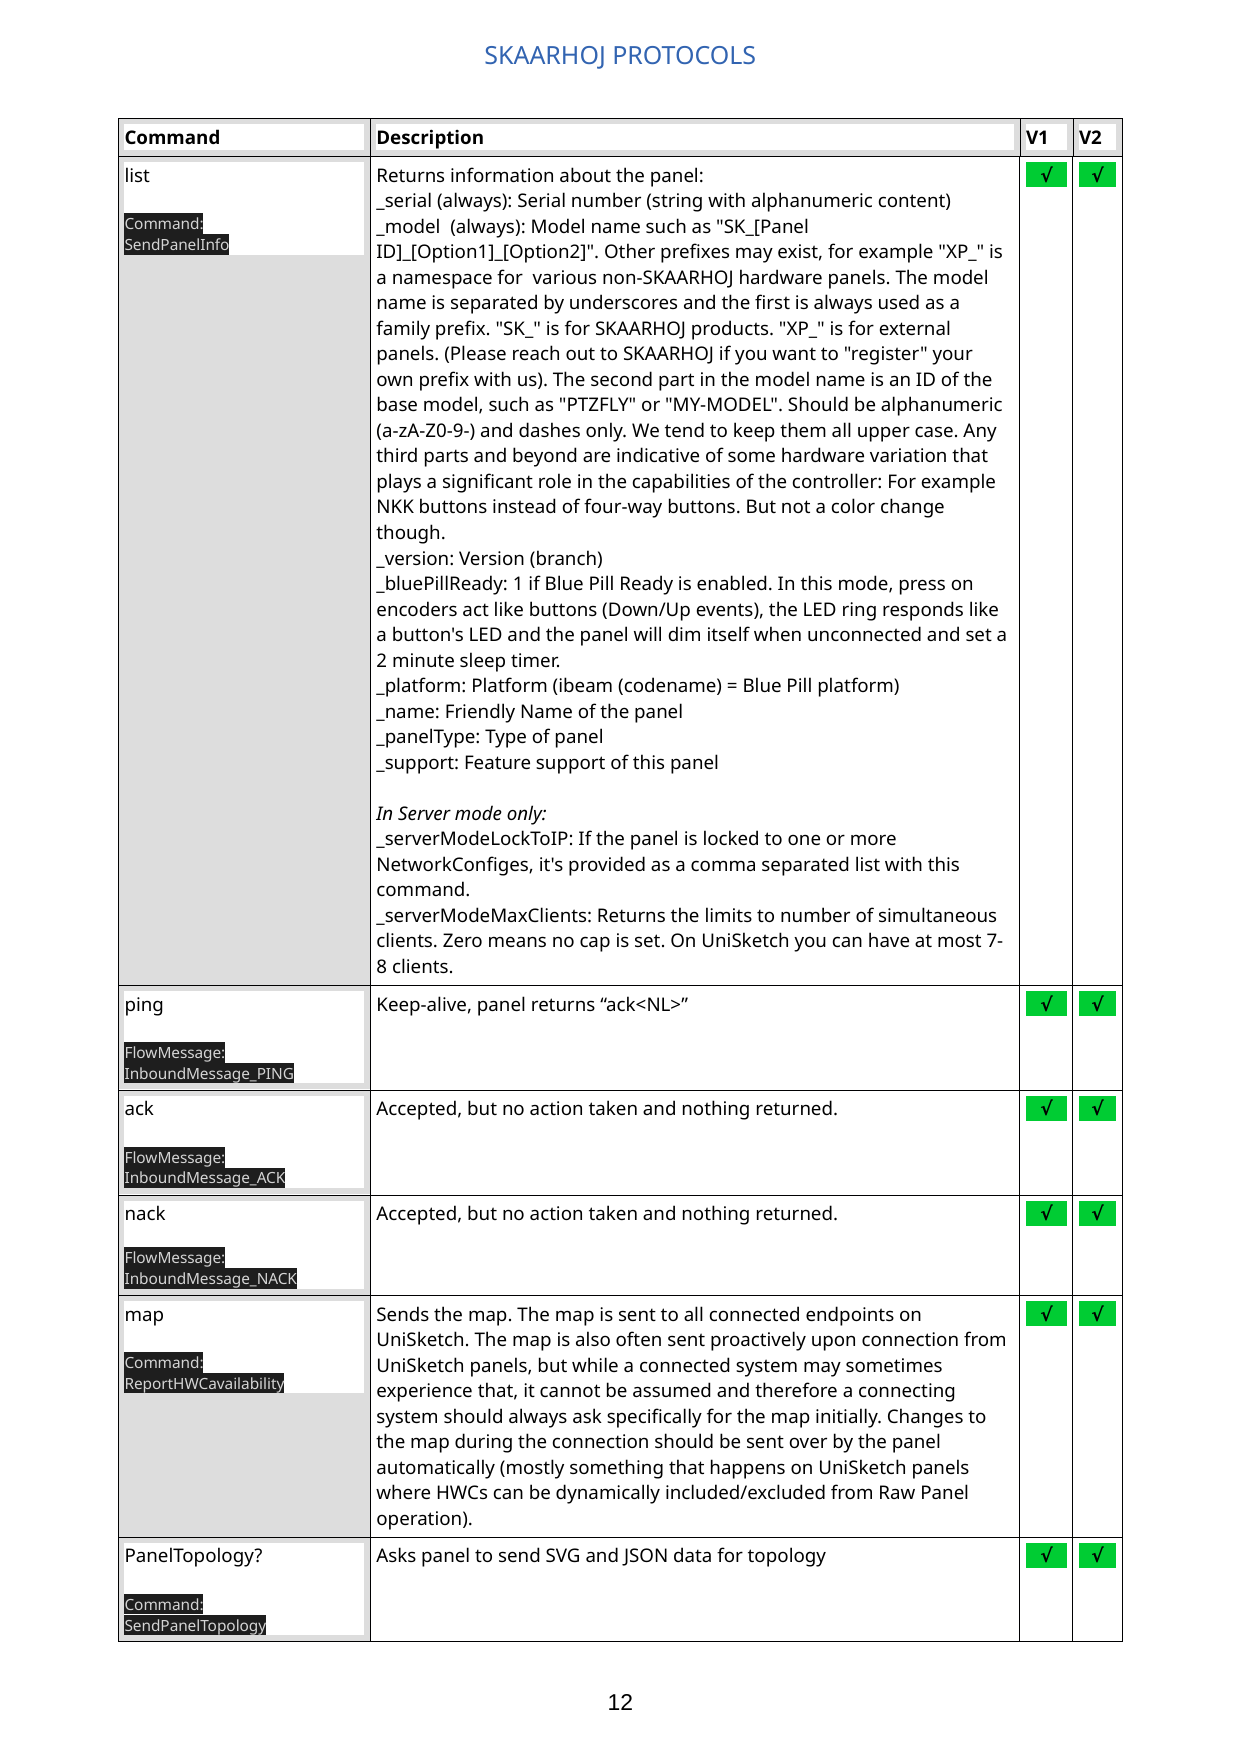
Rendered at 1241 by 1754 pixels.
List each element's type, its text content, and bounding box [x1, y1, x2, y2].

table_cell ping FlowMessage: InboundMessage_PING [119, 986, 370, 1089]
table_cell Accepted, but no action taken and nothing returned. [371, 1196, 1019, 1295]
table_cell nack FlowMessage: InboundMessage_NACK [119, 1196, 370, 1295]
table_cell map Command: ReportHWCavailability [119, 1296, 370, 1537]
table_cell √ [1020, 986, 1072, 1089]
table_cell list Command: SendPanelInfo [119, 157, 370, 985]
table_cell √ [1073, 1538, 1122, 1641]
table_cell Returns information about the panel: _serial (always): Serial number (string with alphanumeric content) _model (always): Model name such as "SK_[Panel ID]_[Option1]_[Option2]". Other prefixes may exist, for example "XP_" is a namespace for various non-SKAARHOJ hardware panels. The model name is separated by underscores and the first is always used as a family prefix. "SK_" is for SKAARHOJ products. "XP_" is for external panels. (Please reach out to SKAARHOJ if you want to "register" your own prefix with us). The second part in the model name is an ID of the base model, such as "PTZFLY" or "MY-MODEL". Should be alphanumeric (a-zA-Z0-9-) and dashes only. We tend to keep them all upper case. Any third parts and beyond are indicative of some hardware variation that plays a significant role in the capabilities of the controller: For example NKK buttons instead of four-way buttons. But not a color change though. _version: Version (branch) _bluePillReady: 1 if Blue Pill Ready is enabled. In this mode, press on encoders act like buttons (Down/Up events), the LED ring responds like a button's LED and the panel will dim itself when unconnected and set a 2 minute sleep timer. _platform: Platform (ibeam (codename) = Blue Pill platform) _name: Friendly Name of the panel _panelType: Type of panel _support: Feature support of this panel In Server mode only: _serverModeLockToIP: If the panel is locked to one or more NetworkConfiges, it's provided as a comma separated list with this command. _serverModeMaxClients: Returns the limits to number of simultaneous clients. Zero means no cap is set. On UniSketch you can have at most 7-8 clients. [371, 157, 1019, 985]
table_cell √ [1073, 1196, 1122, 1295]
table_header V1 [1021, 119, 1073, 156]
table_cell √ [1073, 1296, 1122, 1537]
table_cell Keep-alive, panel returns “ack<NL>” [371, 986, 1019, 1089]
table_cell √ [1020, 1538, 1072, 1641]
table_header Description [371, 119, 1020, 156]
table_cell √ [1020, 1296, 1072, 1537]
table_header Command [119, 119, 370, 156]
table_cell Asks panel to send SVG and JSON data for topology [371, 1538, 1019, 1641]
table_cell ack FlowMessage: InboundMessage_ACK [119, 1091, 370, 1194]
table_cell Accepted, but no action taken and nothing returned. [371, 1091, 1019, 1194]
table_header V2 [1074, 119, 1122, 156]
table_cell √ [1073, 986, 1122, 1089]
table_cell √ [1073, 157, 1122, 985]
table_cell √ [1073, 1091, 1122, 1194]
table_cell Sends the map. The map is sent to all connected endpoints on UniSketch. The map is also often sent proactively upon connection from UniSketch panels, but while a connected system may sometimes experience that, it cannot be assumed and therefore a connecting system should always ask specifically for the map initially. Changes to the map during the connection should be sent over by the panel automatically (mostly something that happens on UniSketch panels where HWCs can be dynamically included/excluded from Raw Panel operation). [371, 1296, 1019, 1537]
table_cell PanelTopology? Command: SendPanelTopology [119, 1538, 370, 1641]
table_cell √ [1020, 1196, 1072, 1295]
table_cell √ [1020, 1091, 1072, 1194]
table_cell √ [1020, 157, 1072, 985]
